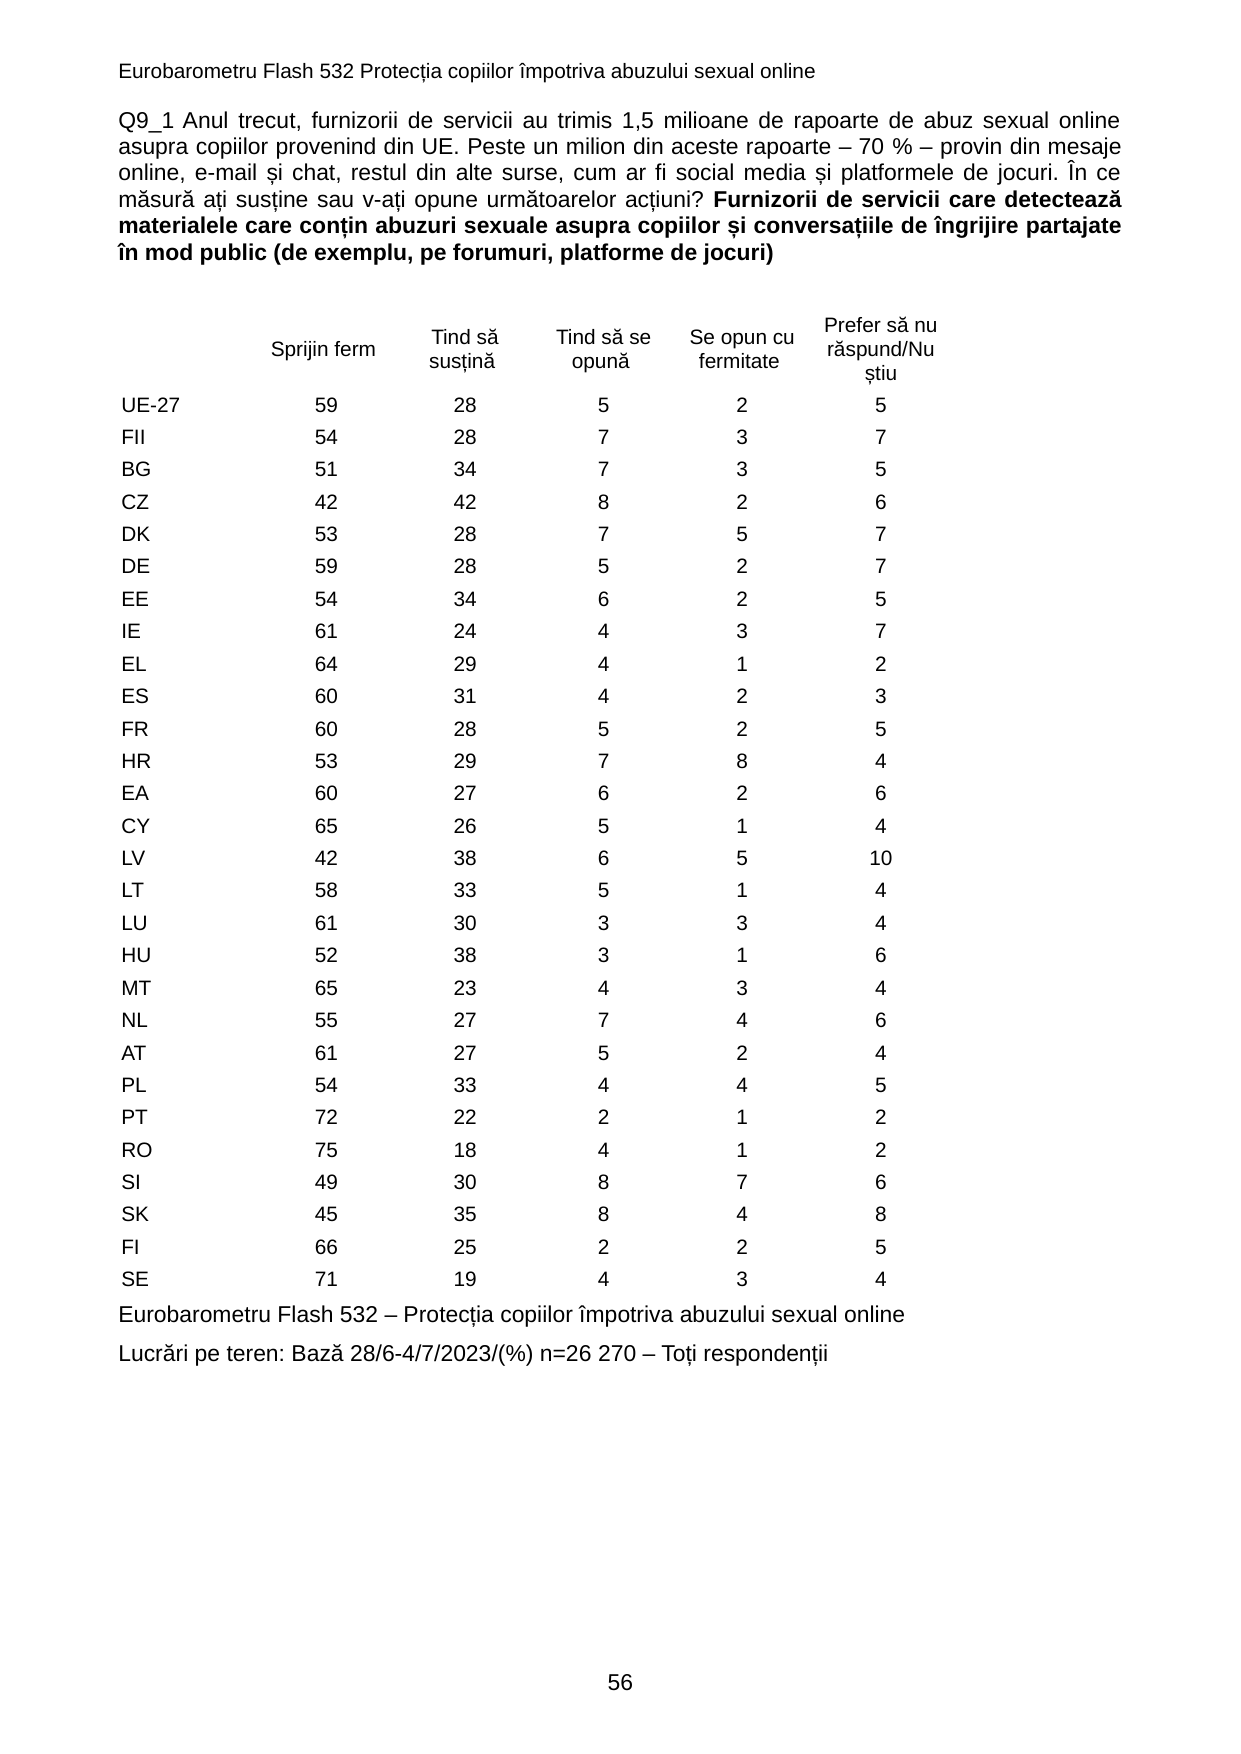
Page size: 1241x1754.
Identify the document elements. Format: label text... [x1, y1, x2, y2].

table_cell 8 [811, 1198, 950, 1231]
table_cell 2 [534, 1101, 673, 1133]
table_cell 3 [673, 453, 811, 485]
table_cell 71 [257, 1263, 395, 1295]
table_cell 65 [257, 809, 395, 842]
table_cell 6 [534, 842, 673, 874]
table_cell 1 [673, 648, 811, 680]
table_cell 7 [811, 518, 950, 550]
table_cell 5 [534, 809, 673, 842]
table_cell 59 [257, 388, 395, 421]
table_cell 4 [534, 971, 673, 1004]
table_cell 6 [811, 777, 950, 809]
table_cell 22 [395, 1101, 534, 1133]
table_cell 2 [673, 485, 811, 518]
text Q9_1 Anul trecut, furnizorii de servicii au trimis 1,5 milioane de rapoarte de abuz sexual online asupra copiilor provenind din UE. Peste un milion din aceste rapoarte – 70 % – provin din mesaje online, e-mail și chat, restul din alte surse, cum ar fi social media și platformele de jocuri. În ce măsură ați susține sau v-ați opune următoarelor acțiuni? Furnizorii de servicii care detectează materialele care conțin abuzuri sexuale asupra copiilor și conversațiile de îngrijire partajate în mod public (de exemplu, pe forumuri, platforme de jocuri) [118, 107, 1122, 265]
table_cell 4 [673, 1004, 811, 1036]
table_cell PT [118, 1101, 257, 1133]
table_header Tind să susțină [395, 309, 534, 388]
table_cell 5 [534, 874, 673, 907]
table_cell 53 [257, 518, 395, 550]
table_cell HR [118, 745, 257, 777]
table_cell 28 [395, 518, 534, 550]
table_cell 61 [257, 1036, 395, 1068]
table_cell 64 [257, 648, 395, 680]
table_cell 2 [673, 680, 811, 712]
table_cell 2 [534, 1231, 673, 1263]
table_cell 61 [257, 907, 395, 939]
table_cell FI [118, 1231, 257, 1263]
table_cell 7 [811, 550, 950, 583]
table_cell 5 [811, 1231, 950, 1263]
table_cell RO [118, 1133, 257, 1166]
table_cell 1 [673, 874, 811, 907]
table_cell NL [118, 1004, 257, 1036]
table_cell EL [118, 648, 257, 680]
table_cell 1 [673, 939, 811, 971]
table_cell 1 [673, 1133, 811, 1166]
table_cell 4 [534, 648, 673, 680]
table_cell 5 [673, 842, 811, 874]
table_cell FR [118, 712, 257, 744]
table_cell 65 [257, 971, 395, 1004]
table_cell 28 [395, 388, 534, 421]
table_header Prefer să nu răspund/Nu știu [811, 309, 950, 388]
table_cell 66 [257, 1231, 395, 1263]
table_cell 3 [811, 680, 950, 712]
table_cell 7 [811, 421, 950, 453]
table_cell 4 [534, 1133, 673, 1166]
table_cell 2 [811, 1101, 950, 1133]
table_cell 30 [395, 907, 534, 939]
table_cell 4 [534, 1069, 673, 1101]
table_cell EA [118, 777, 257, 809]
table_cell 27 [395, 777, 534, 809]
table_cell SK [118, 1198, 257, 1231]
table_header Se opun cu fermitate [673, 309, 811, 388]
table_cell SE [118, 1263, 257, 1295]
table_cell IE [118, 615, 257, 647]
table_cell 4 [811, 1036, 950, 1068]
table_cell 6 [534, 583, 673, 615]
table_cell 3 [673, 907, 811, 939]
table_cell EE [118, 583, 257, 615]
table_cell 55 [257, 1004, 395, 1036]
table_cell 5 [811, 388, 950, 421]
table_cell 7 [811, 615, 950, 647]
table_cell 60 [257, 712, 395, 744]
table_cell 49 [257, 1166, 395, 1198]
table_cell 4 [673, 1198, 811, 1231]
table_cell 5 [534, 388, 673, 421]
table_cell 5 [811, 453, 950, 485]
table_cell 3 [673, 615, 811, 647]
table_cell 8 [534, 1166, 673, 1198]
table_cell 5 [534, 1036, 673, 1068]
table_cell 4 [534, 615, 673, 647]
table_cell 2 [673, 777, 811, 809]
table_cell MT [118, 971, 257, 1004]
table_cell 34 [395, 453, 534, 485]
table_cell 5 [534, 550, 673, 583]
table_cell 54 [257, 583, 395, 615]
table_cell UE-27 [118, 388, 257, 421]
table_cell 6 [811, 485, 950, 518]
table_cell 75 [257, 1133, 395, 1166]
table_cell 6 [534, 777, 673, 809]
table_cell 5 [811, 583, 950, 615]
table_cell PL [118, 1069, 257, 1101]
table_cell 61 [257, 615, 395, 647]
table_cell 7 [534, 421, 673, 453]
table_cell 53 [257, 745, 395, 777]
table_cell 27 [395, 1036, 534, 1068]
table_cell 28 [395, 550, 534, 583]
table_cell CY [118, 809, 257, 842]
table_cell 42 [257, 842, 395, 874]
table_cell 7 [534, 745, 673, 777]
table_cell 2 [811, 648, 950, 680]
table_cell 2 [673, 550, 811, 583]
table_cell 4 [811, 907, 950, 939]
table_cell 6 [811, 939, 950, 971]
table_cell BG [118, 453, 257, 485]
table_cell 2 [673, 1036, 811, 1068]
table_cell 5 [534, 712, 673, 744]
table_cell HU [118, 939, 257, 971]
table_cell CZ [118, 485, 257, 518]
table_cell 6 [811, 1166, 950, 1198]
table_cell 24 [395, 615, 534, 647]
table_cell 3 [673, 1263, 811, 1295]
table_header Tind să se opună [534, 309, 673, 388]
table_cell SI [118, 1166, 257, 1198]
table_cell 29 [395, 745, 534, 777]
table_cell 10 [811, 842, 950, 874]
table_cell 1 [673, 809, 811, 842]
table_cell 54 [257, 1069, 395, 1101]
table_cell 28 [395, 712, 534, 744]
table_cell DK [118, 518, 257, 550]
table_cell 18 [395, 1133, 534, 1166]
table_cell DE [118, 550, 257, 583]
table_cell 27 [395, 1004, 534, 1036]
table_cell 54 [257, 421, 395, 453]
table_cell 2 [673, 388, 811, 421]
table_cell 19 [395, 1263, 534, 1295]
table_cell 4 [811, 809, 950, 842]
table_cell 5 [811, 712, 950, 744]
table_cell 52 [257, 939, 395, 971]
table_cell 3 [534, 907, 673, 939]
table_cell 72 [257, 1101, 395, 1133]
table_cell 1 [673, 1101, 811, 1133]
table_cell 7 [534, 518, 673, 550]
table_cell 45 [257, 1198, 395, 1231]
table_cell ES [118, 680, 257, 712]
table_cell 25 [395, 1231, 534, 1263]
table_cell AT [118, 1036, 257, 1068]
table_cell 8 [673, 745, 811, 777]
table_cell 38 [395, 842, 534, 874]
table_header [118, 309, 257, 388]
table_cell 33 [395, 874, 534, 907]
table_cell 2 [673, 712, 811, 744]
table_cell FII [118, 421, 257, 453]
table_cell 23 [395, 971, 534, 1004]
table_cell 38 [395, 939, 534, 971]
table_cell 7 [534, 453, 673, 485]
table_cell 59 [257, 550, 395, 583]
table_cell 4 [673, 1069, 811, 1101]
table_cell 3 [534, 939, 673, 971]
table_cell 8 [534, 1198, 673, 1231]
table_cell 2 [673, 583, 811, 615]
table_cell 31 [395, 680, 534, 712]
table_cell 58 [257, 874, 395, 907]
table_cell 35 [395, 1198, 534, 1231]
table_cell 2 [811, 1133, 950, 1166]
table_cell 2 [673, 1231, 811, 1263]
text Eurobarometru Flash 532 – Protecția copiilor împotriva abuzului sexual online [118, 1301, 1122, 1328]
table_cell 28 [395, 421, 534, 453]
table_cell 8 [534, 485, 673, 518]
table_header Sprijin ferm [257, 309, 395, 388]
table_cell 5 [811, 1069, 950, 1101]
table_cell 5 [673, 518, 811, 550]
table_cell 33 [395, 1069, 534, 1101]
table_cell 29 [395, 648, 534, 680]
table_cell 4 [534, 1263, 673, 1295]
table_cell 60 [257, 777, 395, 809]
table_cell 51 [257, 453, 395, 485]
table_cell LU [118, 907, 257, 939]
table_cell 4 [811, 745, 950, 777]
table_cell 30 [395, 1166, 534, 1198]
table_cell 7 [534, 1004, 673, 1036]
table_cell 6 [811, 1004, 950, 1036]
table_cell 4 [811, 874, 950, 907]
table_cell 60 [257, 680, 395, 712]
table_cell LV [118, 842, 257, 874]
table_cell 7 [673, 1166, 811, 1198]
table_cell 3 [673, 971, 811, 1004]
table_cell 26 [395, 809, 534, 842]
table_cell 4 [811, 1263, 950, 1295]
table_cell LT [118, 874, 257, 907]
table_cell 42 [395, 485, 534, 518]
table_cell 4 [534, 680, 673, 712]
table_cell 4 [811, 971, 950, 1004]
text Lucrări pe teren: Bază 28/6-4/7/2023/(%) n=26 270 – Toți respondenții [118, 1339, 1122, 1366]
table_cell 34 [395, 583, 534, 615]
table_cell 42 [257, 485, 395, 518]
table_cell 3 [673, 421, 811, 453]
